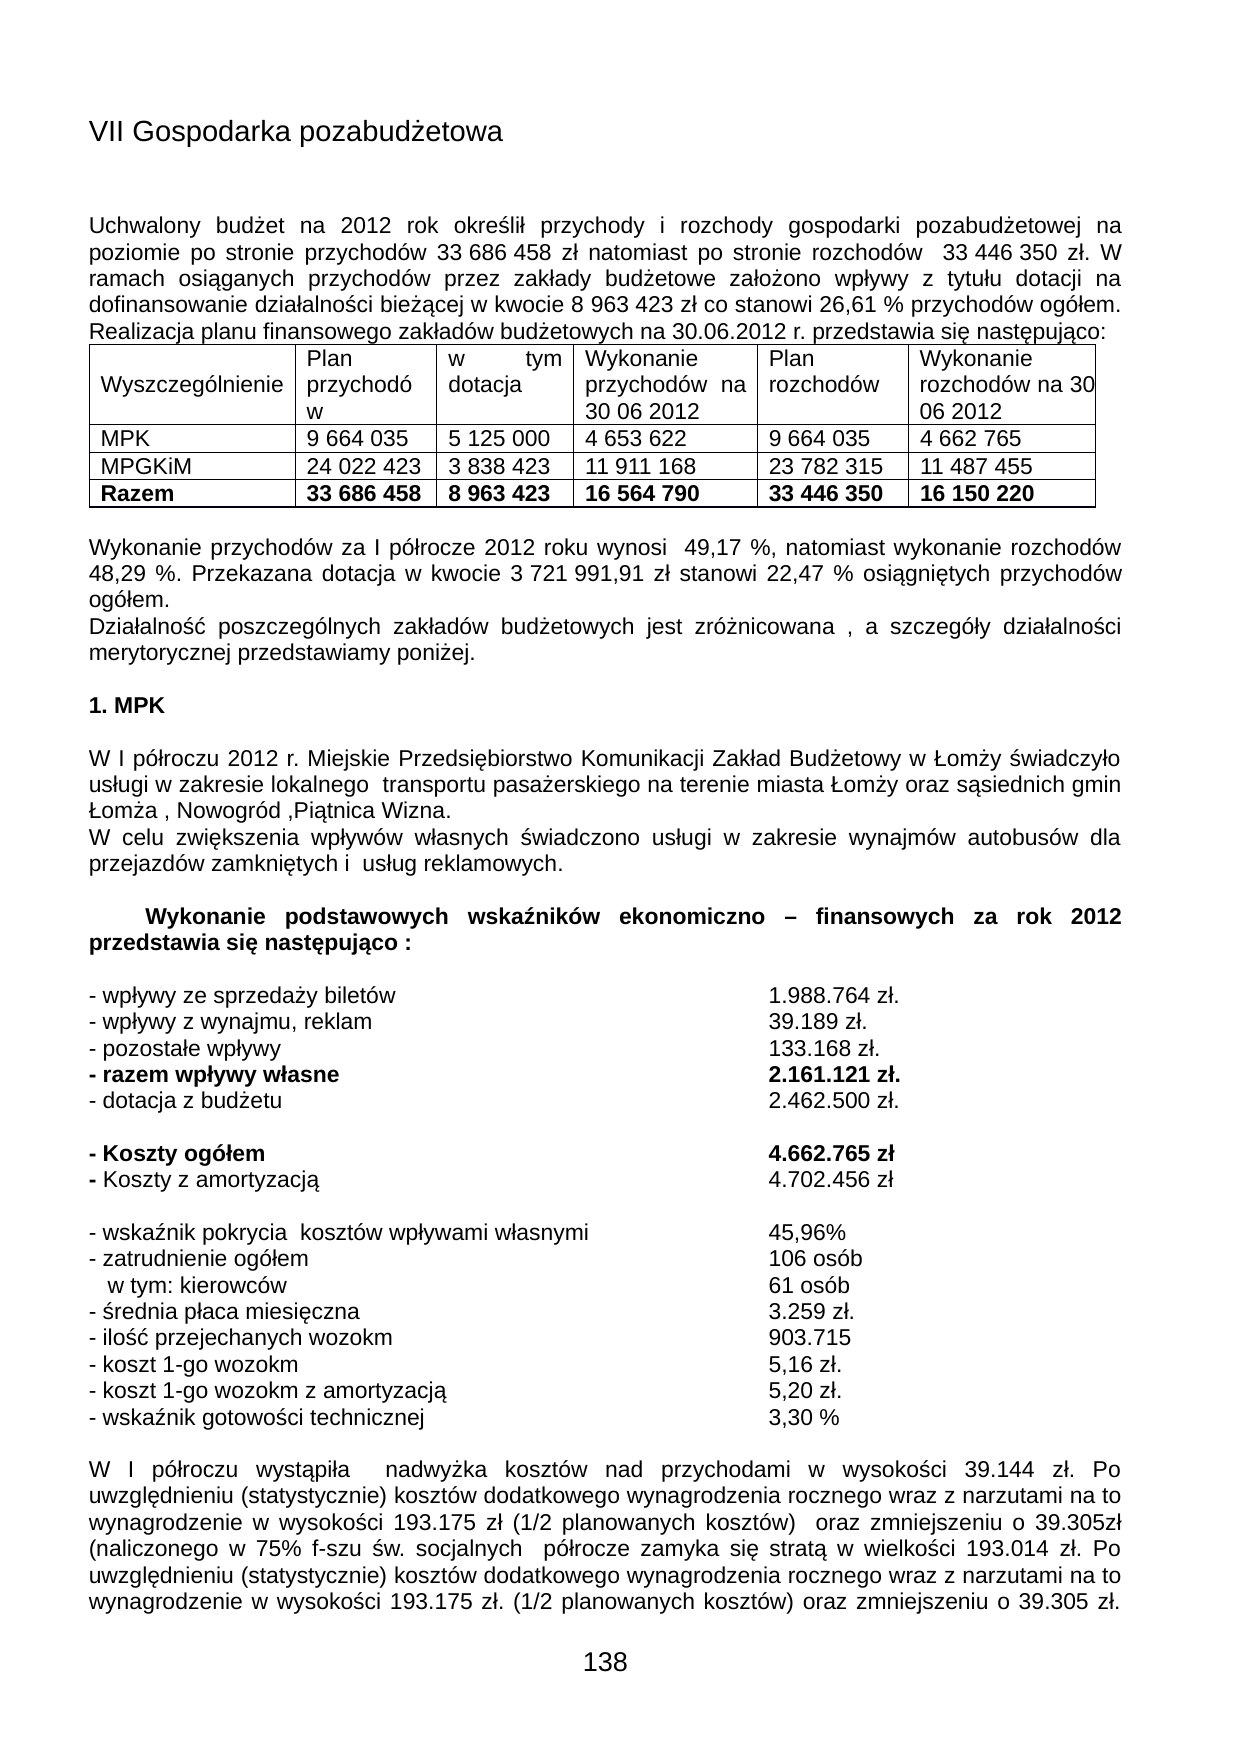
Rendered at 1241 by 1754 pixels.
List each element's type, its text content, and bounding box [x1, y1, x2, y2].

table_header Wykonanie rozchodów na 30 06 2012 [909, 345, 1095, 424]
text - dotacja z budżetu 2.462.500 zł. [88, 1087, 1122, 1113]
table_cell 8 963 423 [437, 480, 573, 506]
text - Koszty ogółem 4.662.765 zł [88, 1140, 1122, 1166]
table_header w tym dotacja [437, 345, 573, 424]
text - wpływy ze sprzedaży biletów 1.988.764 zł. [88, 982, 1122, 1008]
list - zatrudnienie ogółem 106 osób [88, 1245, 1122, 1272]
table_cell 4 662 765 [909, 425, 1095, 452]
text - ilość przejechanych wozokm 903.715 [88, 1324, 1122, 1351]
table_cell 33 446 350 [758, 480, 908, 506]
text - wskaźnik gotowości technicznej 3,30 % [88, 1403, 1122, 1430]
table_cell 9 664 035 [758, 425, 908, 452]
text W I półroczu 2012 r. Miejskie Przedsiębiorstwo Komunikacji Zakład Budżetowy w Łomży świadczyło usługi w zakresie lokalnego transportu pasażerskiego na terenie miasta Łomży oraz sąsiednich gmin Łomża , Nowogród ,Piątnica Wizna. [88, 744, 1122, 824]
text - wskaźnik pokrycia kosztów wpływami własnymi 45,96% [88, 1219, 1122, 1245]
text Uchwalony budżet na 2012 rok określił przychody i rozchody gospodarki pozabudżetowej na poziomie po stronie przychodów 33 686 458 zł natomiast po stronie rozchodów 33 446 350 zł. W ramach osiąganych przychodów przez zakłady budżetowe założono wpływy z tytułu dotacji na dofinansowanie działalności bieżącej w kwocie 8 963 423 zł co stanowi 26,61 % przychodów ogółem. Realizacja planu finansowego zakładów budżetowych na 30.06.2012 r. przedstawia się następująco: [88, 212, 1122, 344]
text - pozostałe wpływy 133.168 zł. [88, 1034, 1122, 1061]
table_cell 11 487 455 [909, 453, 1095, 479]
table_header Wyszczególnienie [90, 345, 295, 424]
table_cell 3 838 423 [437, 453, 573, 479]
table_cell 33 686 458 [296, 480, 436, 506]
text - wpływy z wynajmu, reklam 39.189 zł. [88, 1008, 1122, 1034]
table_cell 9 664 035 [296, 425, 436, 452]
table_cell 16 564 790 [574, 480, 757, 506]
text Wykonanie przychodów za I półrocze 2012 roku wynosi 49,17 %, natomiast wykonanie rozchodów 48,29 %. Przekazana dotacja w kwocie 3 721 991,91 zł stanowi 22,47 % osiągniętych przychodów ogółem. [88, 534, 1122, 613]
table_cell 16 150 220 [909, 480, 1095, 506]
table_header Wykonanie przychodów na 30 06 2012 [574, 345, 757, 424]
text - Koszty z amortyzacją 4.702.456 zł [88, 1166, 1122, 1193]
table_cell 4 653 622 [574, 425, 757, 452]
text - razem wpływy własne 2.161.121 zł. [88, 1061, 1122, 1087]
text - średnia płaca miesięczna 3.259 zł. [88, 1298, 1122, 1324]
list 1. MPK [88, 692, 1122, 718]
text VII Gospodarka pozabudżetowa [88, 113, 1122, 147]
text - koszt 1-go wozokm z amortyzacją 5,20 zł. [88, 1377, 1122, 1403]
text - koszt 1-go wozokm 5,16 zł. [88, 1351, 1122, 1377]
table_header Plan przychodów [296, 345, 436, 424]
text Działalność poszczególnych zakładów budżetowych jest zróżnicowana , a szczegóły działalności merytorycznej przedstawiamy poniżej. [88, 613, 1122, 666]
text W I półroczu wystąpiła nadwyżka kosztów nad przychodami w wysokości 39.144 zł. Po uwzględnieniu (statystycznie) kosztów dodatkowego wynagrodzenia rocznego wraz z narzutami na to wynagrodzenie w wysokości 193.175 zł (1/2 planowanych kosztów) oraz zmniejszeniu o 39.305zł (naliczonego w 75% f-szu św. socjalnych półrocze zamyka się stratą w wielkości 193.014 zł. Po uwzględnieniu (statystycznie) kosztów dodatkowego wynagrodzenia rocznego wraz z narzutami na to wynagrodzenie w wysokości 193.175 zł. (1/2 planowanych kosztów) oraz zmniejszeniu o 39.305 zł. [88, 1456, 1122, 1614]
table_cell 23 782 315 [758, 453, 908, 479]
table_header Plan rozchodów [758, 345, 908, 424]
table_cell Razem [90, 480, 295, 506]
table_cell 24 022 423 [296, 453, 436, 479]
table_cell MPK [90, 425, 295, 452]
table_cell 5 125 000 [437, 425, 573, 452]
text W celu zwiększenia wpływów własnych świadczono usługi w zakresie wynajmów autobusów dla przejazdów zamkniętych i usług reklamowych. [88, 824, 1122, 876]
text Wykonanie podstawowych wskaźników ekonomiczno – finansowych za rok 2012 przedstawia się następująco : [88, 903, 1122, 955]
table_cell MPGKiM [90, 453, 295, 479]
table_cell 11 911 168 [574, 453, 757, 479]
text w tym: kierowców 61 osób [107, 1272, 1122, 1298]
